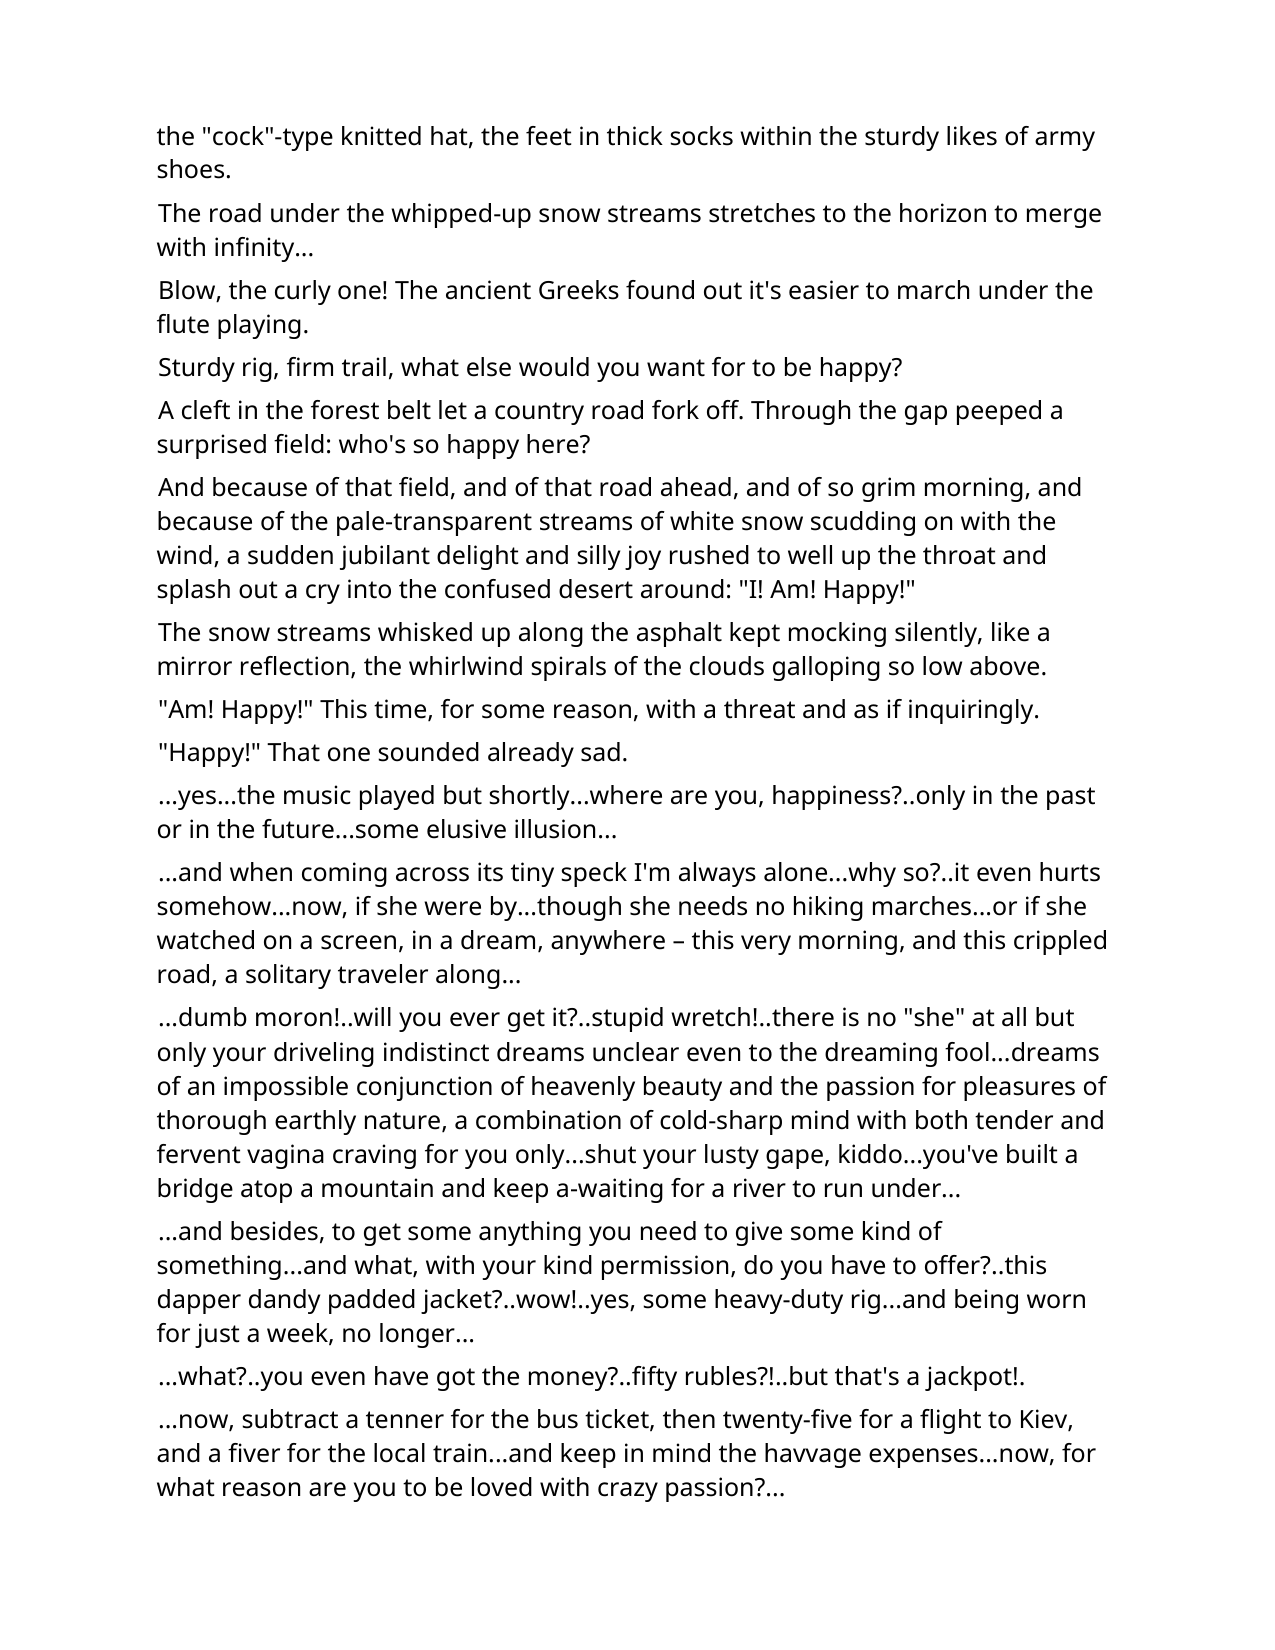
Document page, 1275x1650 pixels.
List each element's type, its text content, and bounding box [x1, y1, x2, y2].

text The snow streams whisked up along the asphalt kept mocking silently, like a mirror reflection, the whirlwind spirals of the clouds galloping so low above. [156, 615, 1118, 683]
text "Am! Happy!" This time, for some reason, with a threat and as if inquiringly. [156, 692, 1118, 726]
text ...dumb moron!..will you ever get it?..stupid wretch!..there is no "she" at all but only your driveling indistinct dreams unclear even to the dreaming fool...dreams of an impossible conjunction of heavenly beauty and the passion for pleasures of thorough earthly nature, a combination of cold-sharp mind with both tender and fervent vagina craving for you only...shut your lusty gape, kiddo...you've built a bridge atop a mountain and keep a-waiting for a river to run under... [156, 1000, 1118, 1204]
text Sturdy rig, firm trail, what else would you want for to be happy? [156, 349, 1118, 383]
text ...and when coming across its tiny speck I'm always alone...why so?..it even hurts somehow...now, if she were by...though she needs no hiking marches...or if she watched on a screen, in a dream, anywhere – this very morning, and this crippled road, a solitary traveler along... [156, 855, 1118, 991]
text "Happy!" That one sounded already sad. [156, 735, 1118, 769]
text The road under the whipped-up snow streams stretches to the horizon to merge with infinity... [156, 195, 1118, 263]
text ...and besides, to get some anything you need to give some kind of something...and what, with your kind permission, do you have to offer?..this dapper dandy padded jacket?..wow!..yes, some heavy-duty rig...and being worn for just a week, no longer... [156, 1213, 1118, 1350]
text ...now, subtract a tenner for the bus ticket, then twenty-five for a flight to Kiev, and a fiver for the local train...and keep in mind the havvage expenses...now, for what reason are you to be loved with crazy passion?... [156, 1402, 1118, 1504]
text ...what?..you even have got the money?..fifty rubles?!..but that's a jackpot!. [156, 1359, 1118, 1393]
text Blow, the curly one! The ancient Greeks found out it's easier to march under the flute playing. [156, 272, 1118, 340]
text ...yes...the music played but shortly...where are you, happiness?..only in the past or in the future...some elusive illusion... [156, 778, 1118, 846]
text And because of that field, and of that road ahead, and of so grim morning, and because of the pale-transparent streams of white snow scudding on with the wind, a sudden jubilant delight and silly joy rushed to well up the throat and splash out a cry into the confused desert around: "I! Am! Happy!" [156, 469, 1118, 606]
text A cleft in the forest belt let a country road fork off. Through the gap peeped a surprised field: who's so happy here? [156, 392, 1118, 461]
text the "cock"-type knitted hat, the feet in thick socks within the sturdy likes of army shoes. [156, 118, 1118, 186]
